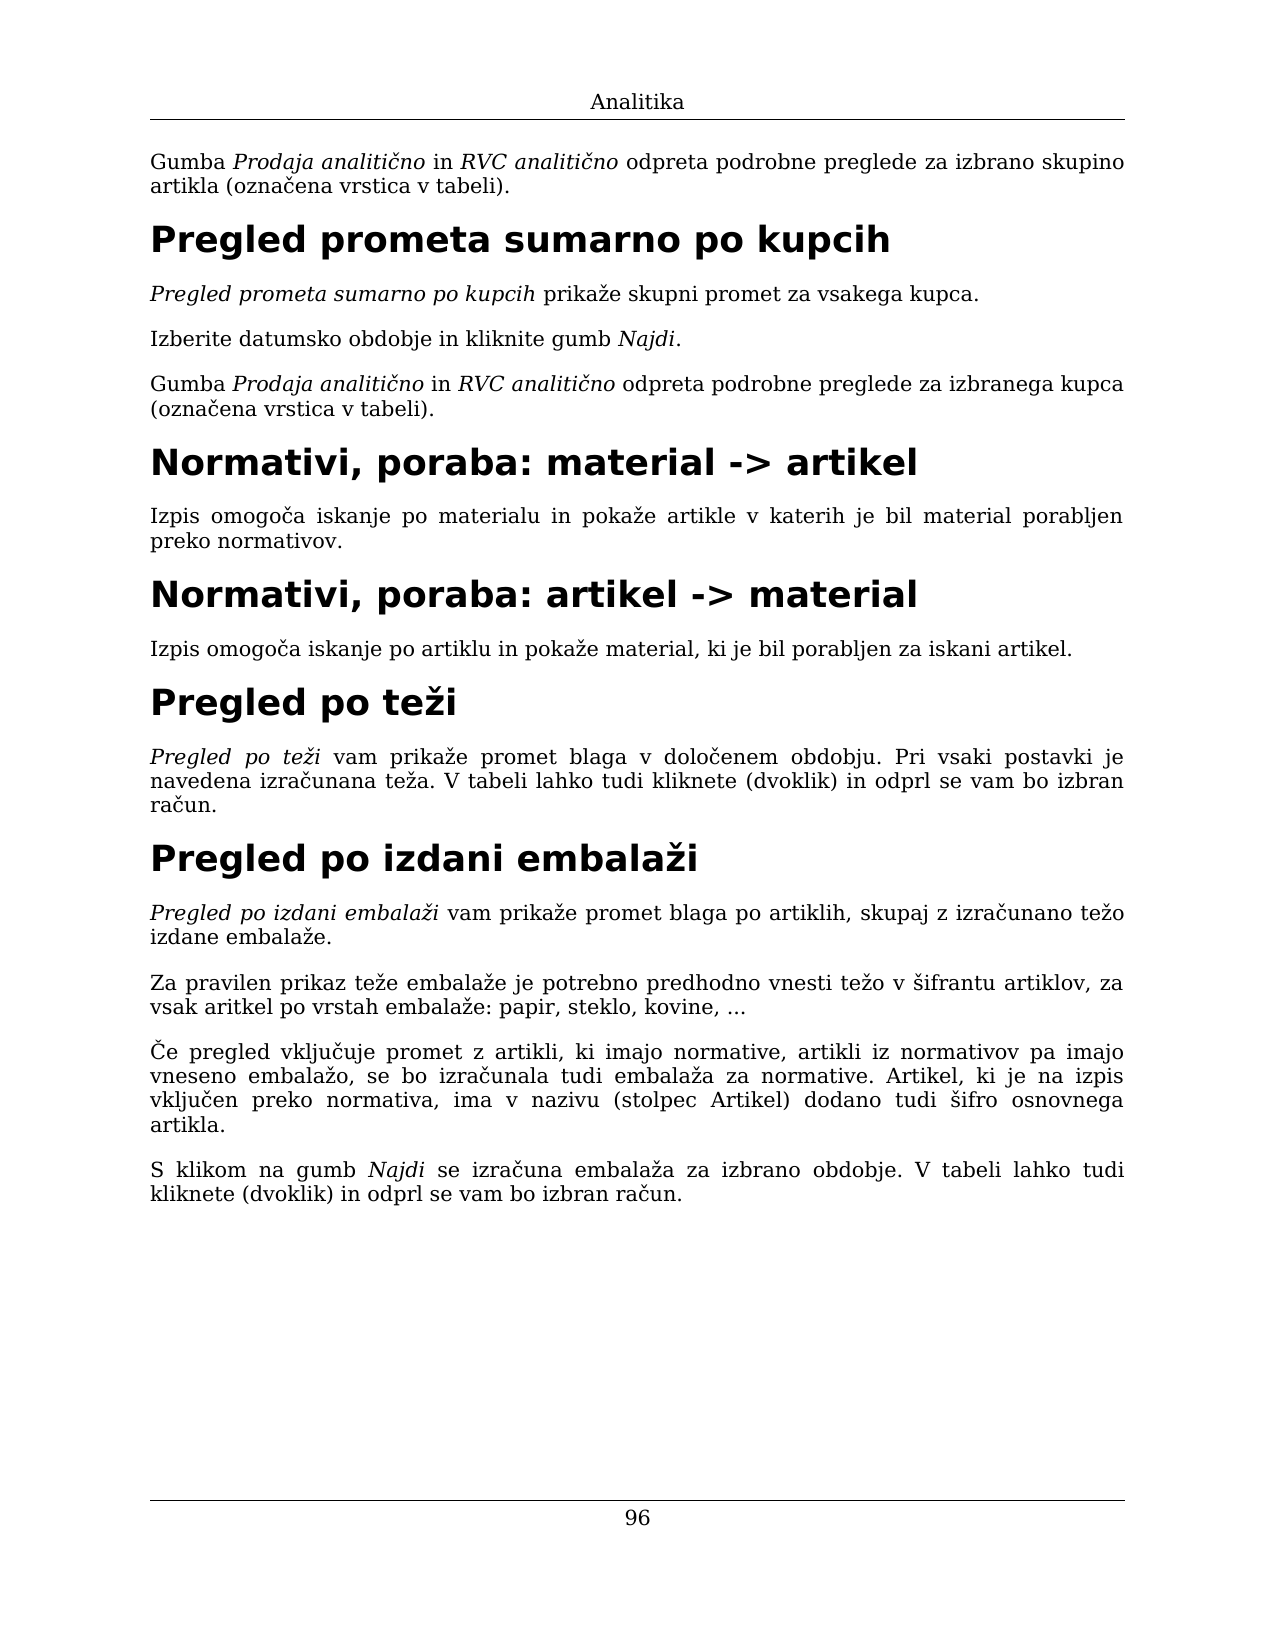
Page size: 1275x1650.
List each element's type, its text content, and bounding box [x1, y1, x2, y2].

text Normativi, poraba: artikel -> material [150, 574, 1125, 616]
text Pregled po teži vam prikaže promet blaga v določenem obdobju. Pri vsaki postavki je navedena izračunana teža. V tabeli lahko tudi kliknete (dvoklik) in odprl se vam bo izbran račun. [150, 745, 1125, 817]
text Za pravilen prikaz teže embalaže je potrebno predhodno vnesti težo v šifrantu artiklov, za vsak aritkel po vrstah embalaže: papir, steklo, kovine, ... [150, 971, 1125, 1019]
text Izpis omogoča iskanje po artiklu in pokaže material, ki je bil porabljen za iskani artikel. [150, 637, 1125, 661]
text Če pregled vključuje promet z artikli, ki imajo normative, artikli iz normativov pa imajo vneseno embalažo, se bo izračunala tudi embalaža za normative. Artikel, ki je na izpis vključen preko normativa, ima v nazivu (stolpec Artikel) dodano tudi šifro osnovnega artikla. [150, 1040, 1125, 1137]
text Pregled prometa sumarno po kupcih [150, 219, 1125, 261]
text Gumba Prodaja analitično in RVC analitično odpreta podrobne preglede za izbrano skupino artikla (označena vrstica v tabeli). [150, 150, 1125, 198]
text Normativi, poraba: material -> artikel [150, 442, 1125, 484]
text Pregled po izdani embalaži vam prikaže promet blaga po artiklih, skupaj z izračunano težo izdane embalaže. [150, 901, 1125, 950]
text Pregled po teži [150, 682, 1125, 724]
text Pregled prometa sumarno po kupcih prikaže skupni promet za vsakega kupca. [150, 282, 1125, 306]
text Pregled po izdani embalaži [150, 838, 1125, 880]
text Izpis omogoča iskanje po materialu in pokaže artikle v katerih je bil material porabljen preko normativov. [150, 504, 1125, 553]
text Izberite datumsko obdobje in kliknite gumb Najdi. [150, 327, 1125, 352]
text Gumba Prodaja analitično in RVC analitično odpreta podrobne preglede za izbranega kupca (označena vrstica v tabeli). [150, 372, 1125, 421]
text S klikom na gumb Najdi se izračuna embalaža za izbrano obdobje. V tabeli lahko tudi kliknete (dvoklik) in odprl se vam bo izbran račun. [150, 1158, 1125, 1206]
